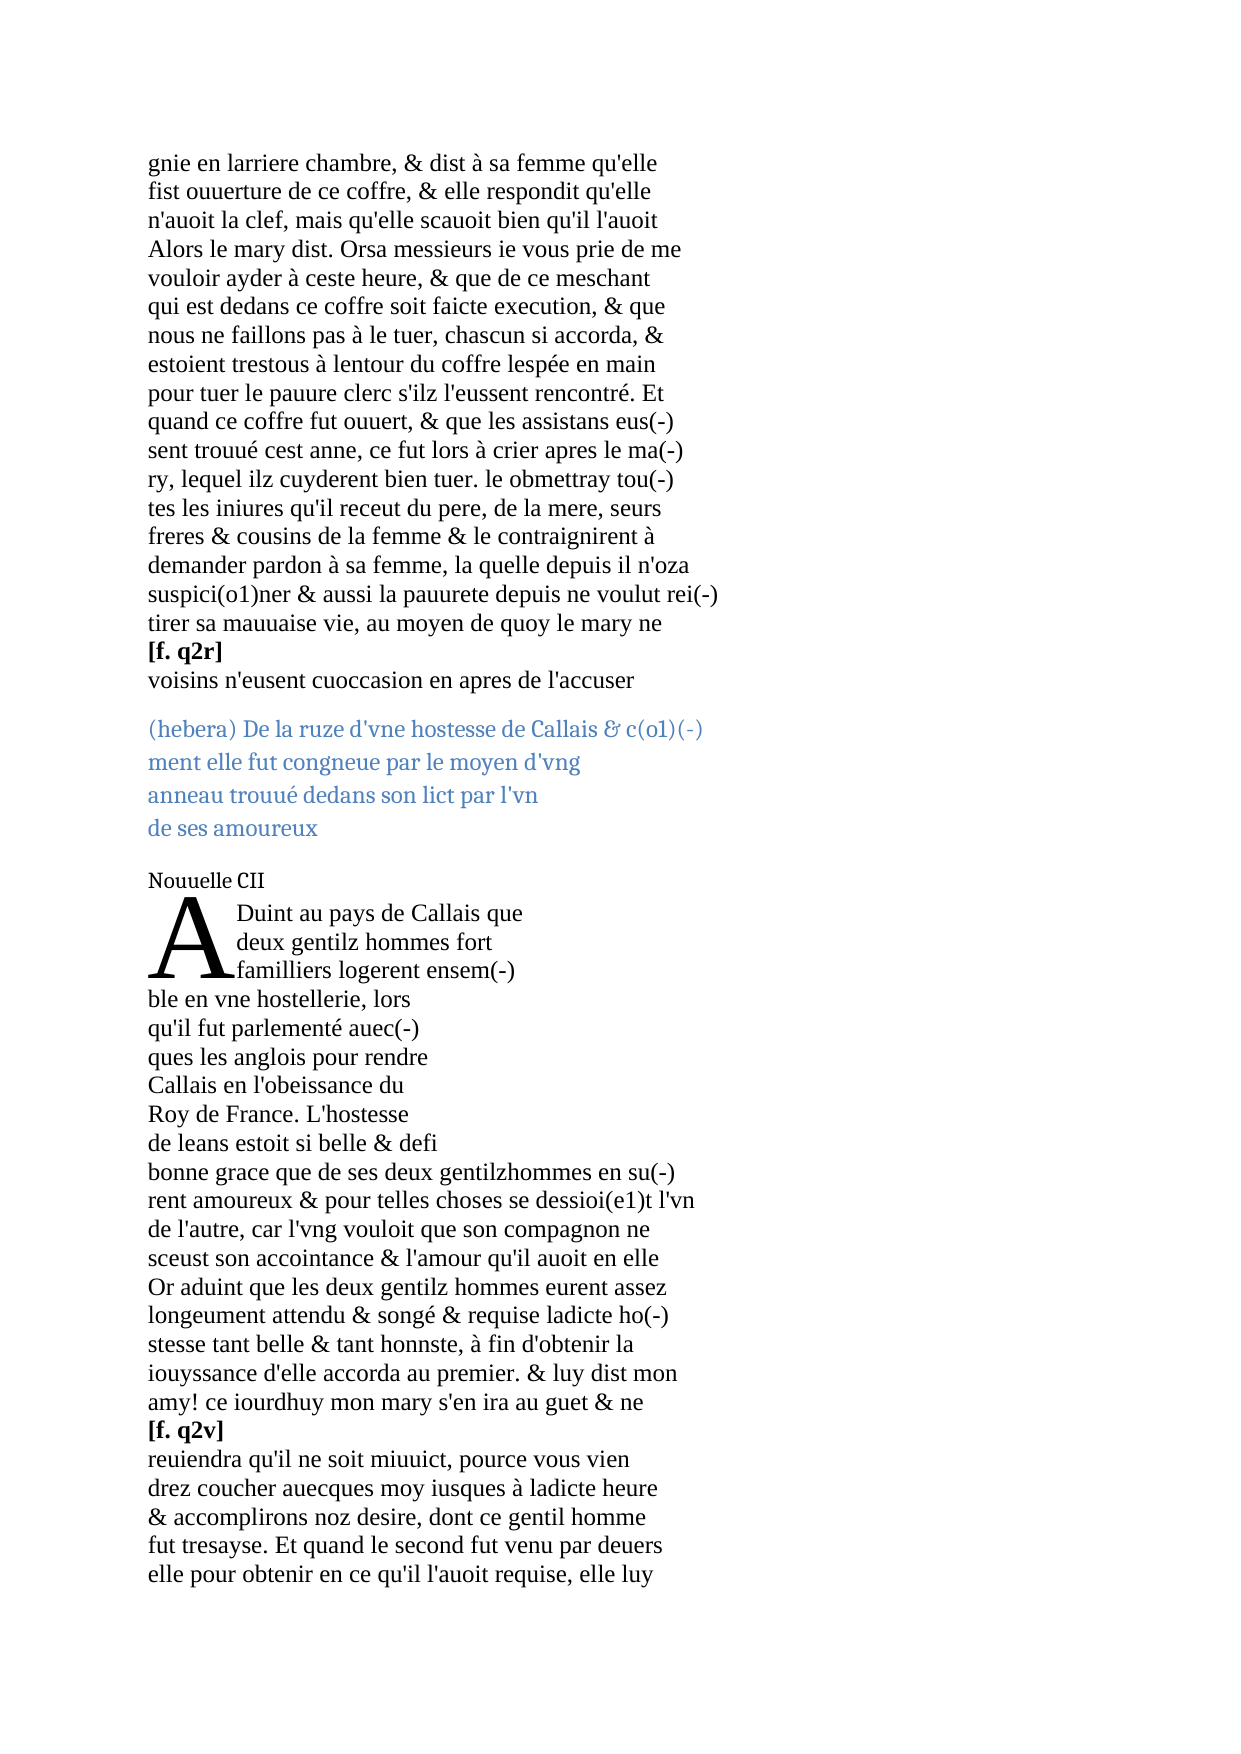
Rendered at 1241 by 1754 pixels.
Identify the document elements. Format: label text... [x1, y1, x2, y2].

subtitle (hebera) De la ruze d'vne hostesse de Callais & c(o1)(-) ment elle fut congneue par le moyen d'vng anneau trouué dedans son lict par l'vn de ses amoureux [148, 715, 1093, 842]
subtitle Nouuelle CII [148, 868, 1093, 894]
text ADuint au pays de Callais que deux gentilz hommes fort familliers logerent ensem(-) ble en vne hostellerie, lors qu'il fut parlementé auec(-) ques les anglois pour rendre Callais en l'obeissance du Roy de France. L'hostesse de leans estoit si belle & defi bonne grace que de ses deux gentilzhommes en su(-) rent amoureux & pour telles choses se dessioi(e1)t l'vn de l'autre, car l'vng vouloit que son compagnon ne sceust son accointance & l'amour qu'il auoit en elle Or aduint que les deux gentilz hommes eurent assez longeument attendu & songé & requise ladicte ho(-) stesse tant belle & tant honnste, à fin d'obtenir la iouyssance d'elle accorda au premier. & luy dist mon amy! ce iourdhuy mon mary s'en ira au guet & ne [f. q2v] reuiendra qu'il ne soit miuuict, pource vous vien drez coucher auecques moy iusques à ladicte heure & accomplirons noz desire, dont ce gentil homme fut tresayse. Et quand le second fut venu par deuers elle pour obtenir en ce qu'il l'auoit requise, elle luy [148, 898, 1093, 1588]
text gnie en larriere chambre, & dist à sa femme qu'elle fist ouuerture de ce coffre, & elle respondit qu'elle n'auoit la clef, mais qu'elle scauoit bien qu'il l'auoit Alors le mary dist. Orsa messieurs ie vous prie de me vouloir ayder à ceste heure, & que de ce meschant qui est dedans ce coffre soit faicte execution, & que nous ne faillons pas à le tuer, chascun si accorda, & estoient trestous à lentour du coffre lespée en main pour tuer le pauure clerc s'ilz l'eussent rencontré. Et quand ce coffre fut ouuert, & que les assistans eus(-) sent trouué cest anne, ce fut lors à crier apres le ma(-) ry, lequel ilz cuyderent bien tuer. le obmettray tou(-) tes les iniures qu'il receut du pere, de la mere, seurs freres & cousins de la femme & le contraignirent à demander pardon à sa femme, la quelle depuis il n'oza suspici(o1)ner & aussi la pauurete depuis ne voulut rei(-) tirer sa mauuaise vie, au moyen de quoy le mary ne [f. q2r] voisins n'eusent cuoccasion en apres de l'accuser [148, 148, 1093, 694]
